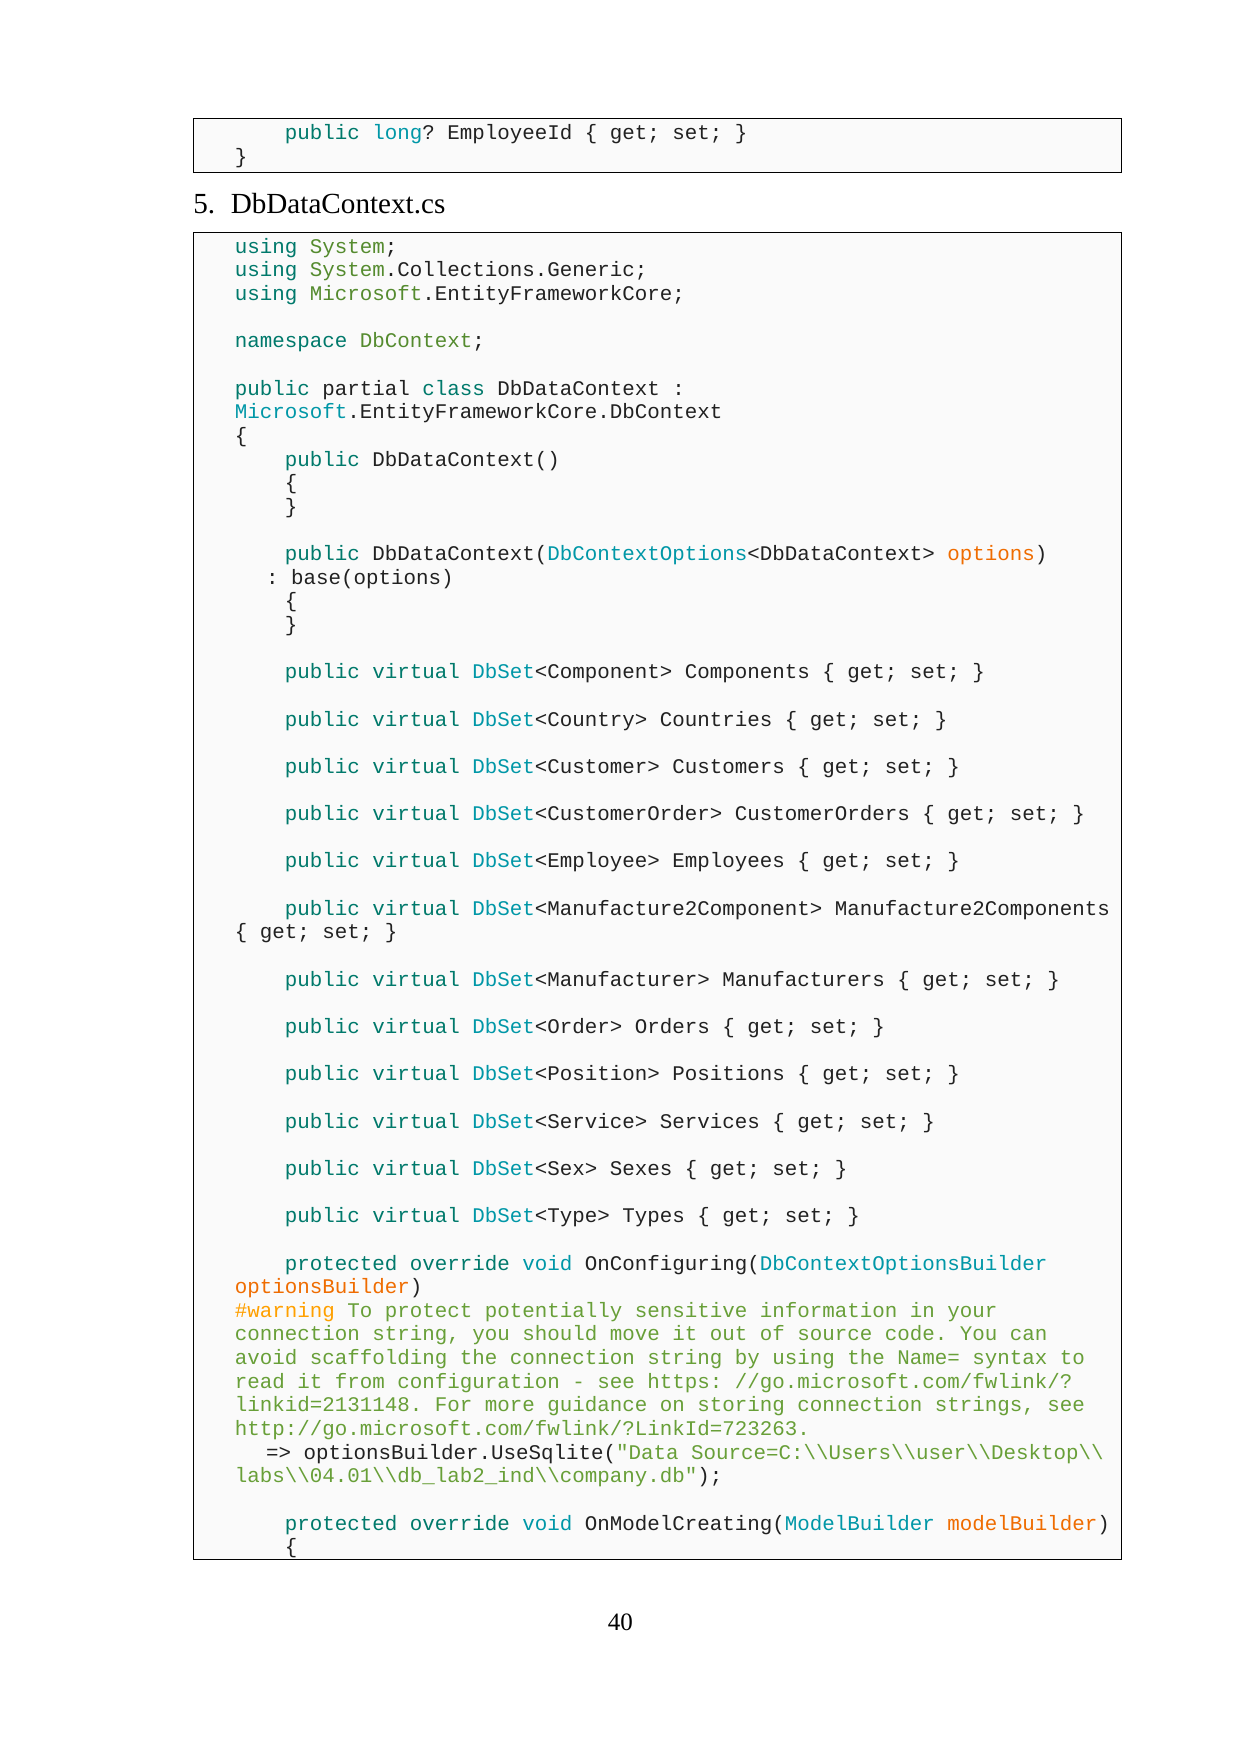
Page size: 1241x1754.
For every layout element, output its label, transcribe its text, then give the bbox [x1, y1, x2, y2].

list DbDataContext.cs [193, 186, 1122, 219]
list protected override void OnModelCreating(ModelBuilder modelBuilder) [194, 1509, 1121, 1532]
list public virtual DbSet<Service> Services { get; set; } [194, 1107, 1121, 1130]
list #warning To protect potentially sensitive information in your connection string, you should move it out of source code. You can avoid scaffolding the connection string by using the Name= syntax to read it from configuration - see https: //go.microsoft.com/fwlink/?linkid=2131148. For more guidance on storing connection strings, see http://go.microsoft.com/fwlink/?LinkId=723263. [194, 1296, 1121, 1438]
list public virtual DbSet<Order> Orders { get; set; } [194, 1012, 1121, 1036]
list using Microsoft.EntityFrameworkCore; [194, 279, 1121, 303]
list } [194, 610, 1121, 634]
list protected override void OnConfiguring(DbContextOptionsBuilder optionsBuilder) [194, 1248, 1121, 1296]
list { [194, 421, 1121, 444]
list using System.Collections.Generic; [194, 255, 1121, 279]
list public virtual DbSet<Component> Components { get; set; } [194, 657, 1121, 681]
list { [194, 1532, 1121, 1559]
list } [194, 492, 1121, 516]
list { [194, 586, 1121, 610]
list public long? EmployeeId { get; set; } [194, 119, 1121, 142]
list public virtual DbSet<Manufacture2Component> Manufacture2Components { get; set; } [194, 894, 1121, 941]
list public partial class DbDataContext : Microsoft.EntityFrameworkCore.DbContext [194, 374, 1121, 421]
list public virtual DbSet<Country> Countries { get; set; } [194, 705, 1121, 728]
list { [194, 468, 1121, 492]
list public DbDataContext(DbContextOptions<DbDataContext> options) [194, 539, 1121, 563]
list public DbDataContext() [194, 444, 1121, 468]
list public virtual DbSet<Sex> Sexes { get; set; } [194, 1154, 1121, 1178]
list } [194, 142, 1121, 172]
list public virtual DbSet<CustomerOrder> CustomerOrders { get; set; } [194, 799, 1121, 823]
list public virtual DbSet<Customer> Customers { get; set; } [194, 752, 1121, 776]
list namespace DbContext; [194, 326, 1121, 350]
list public virtual DbSet<Type> Types { get; set; } [194, 1201, 1121, 1225]
list : base(options) [194, 563, 1121, 586]
list public virtual DbSet<Manufacturer> Manufacturers { get; set; } [194, 965, 1121, 988]
list public virtual DbSet<Employee> Employees { get; set; } [194, 847, 1121, 870]
list using System; [194, 233, 1121, 255]
list => optionsBuilder.UseSqlite("Data Source=C:\\Users\\user\\Desktop\\labs\\04.01\\db_lab2_ind\\company.db"); [194, 1438, 1121, 1485]
list public virtual DbSet<Position> Positions { get; set; } [194, 1059, 1121, 1083]
